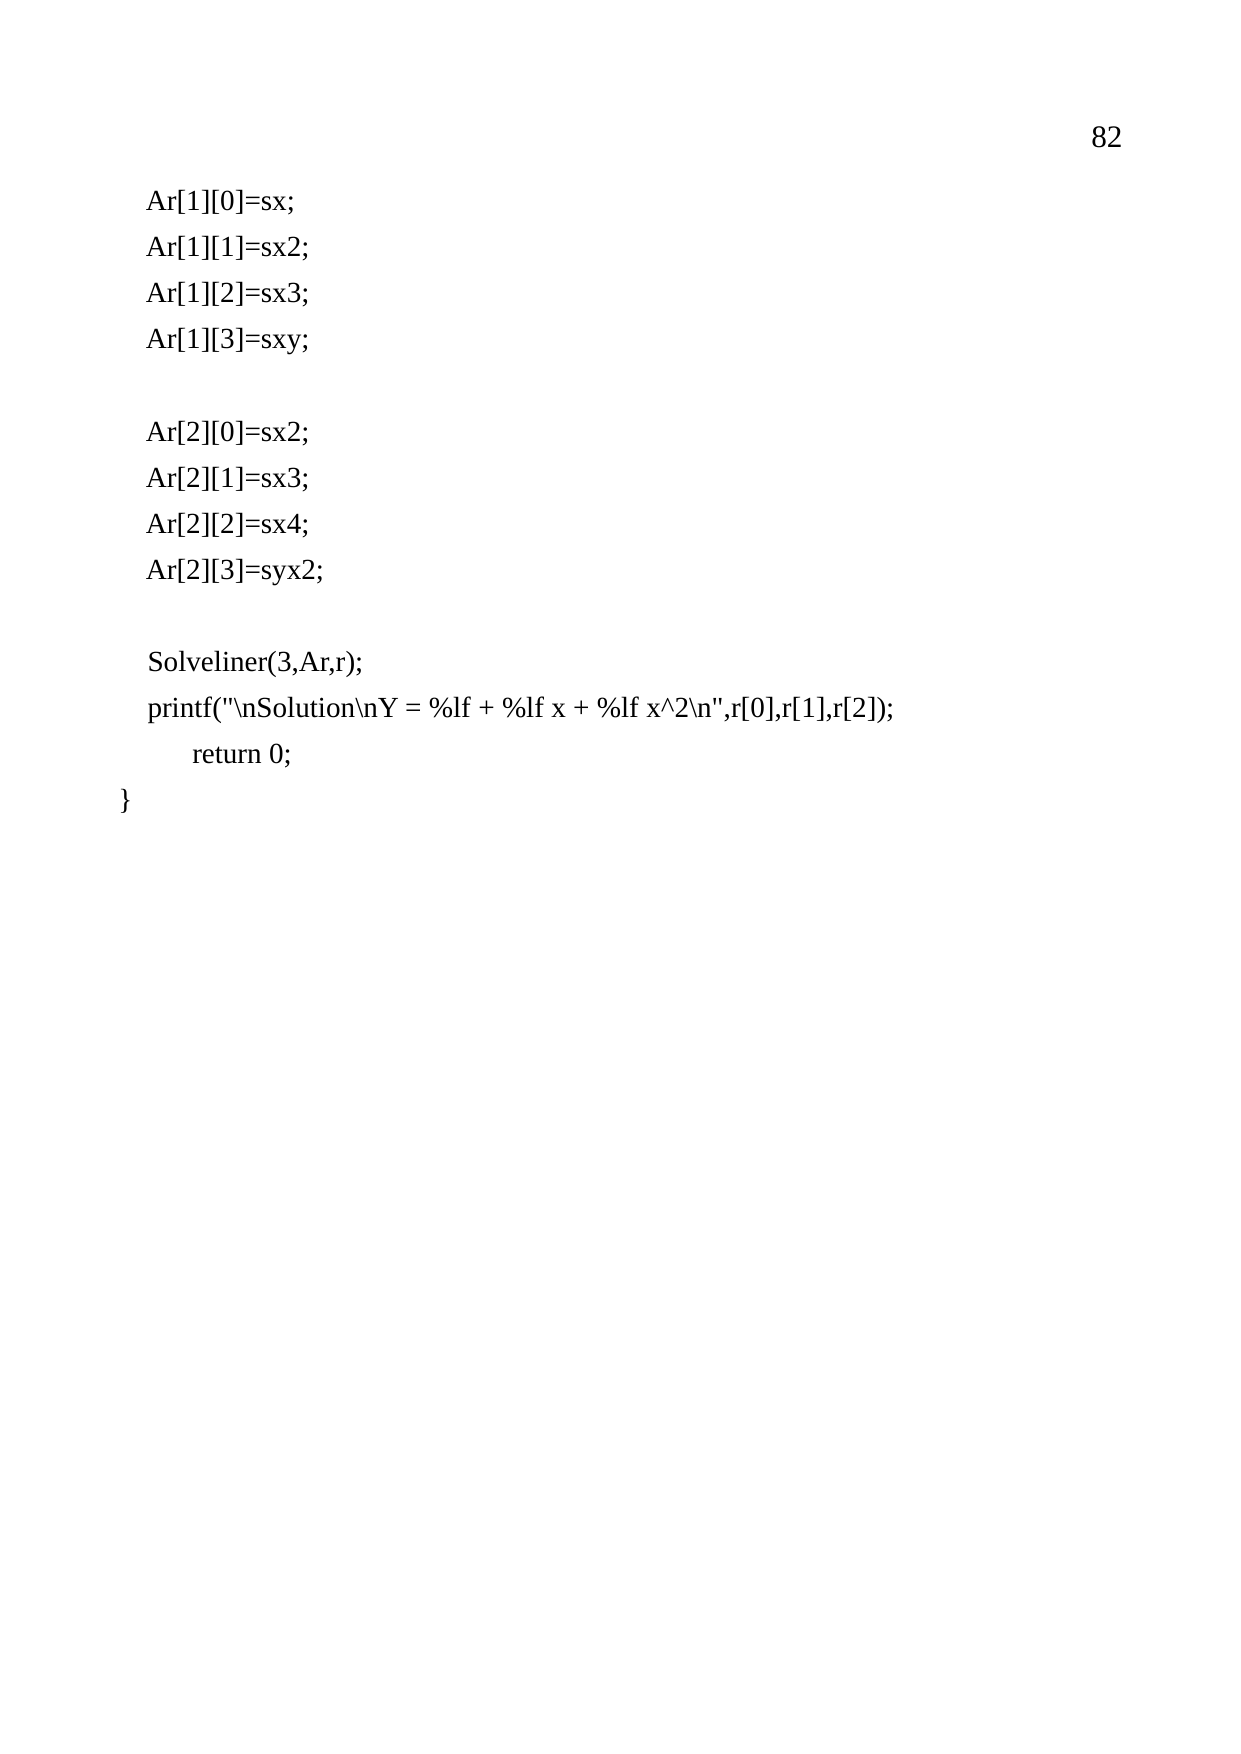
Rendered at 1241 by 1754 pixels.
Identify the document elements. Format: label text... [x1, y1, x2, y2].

text Ar[2][0]=sx2; [118, 414, 978, 447]
text Solveliner(3,Ar,r); [118, 644, 978, 677]
text return 0; [118, 736, 978, 769]
text Ar[1][3]=sxy; [118, 322, 978, 355]
text Ar[1][2]=sx3; [118, 276, 978, 309]
text Ar[2][3]=syx2; [118, 552, 978, 585]
text } [118, 782, 978, 816]
text Ar[2][1]=sx3; [118, 460, 978, 493]
text Ar[2][2]=sx4; [118, 506, 978, 539]
text printf("\nSolution\nY = %lf + %lf x + %lf x^2\n",r[0],r[1],r[2]); [118, 690, 978, 723]
text Ar[1][0]=sx; [118, 183, 978, 217]
text Ar[1][1]=sx2; [118, 229, 978, 263]
